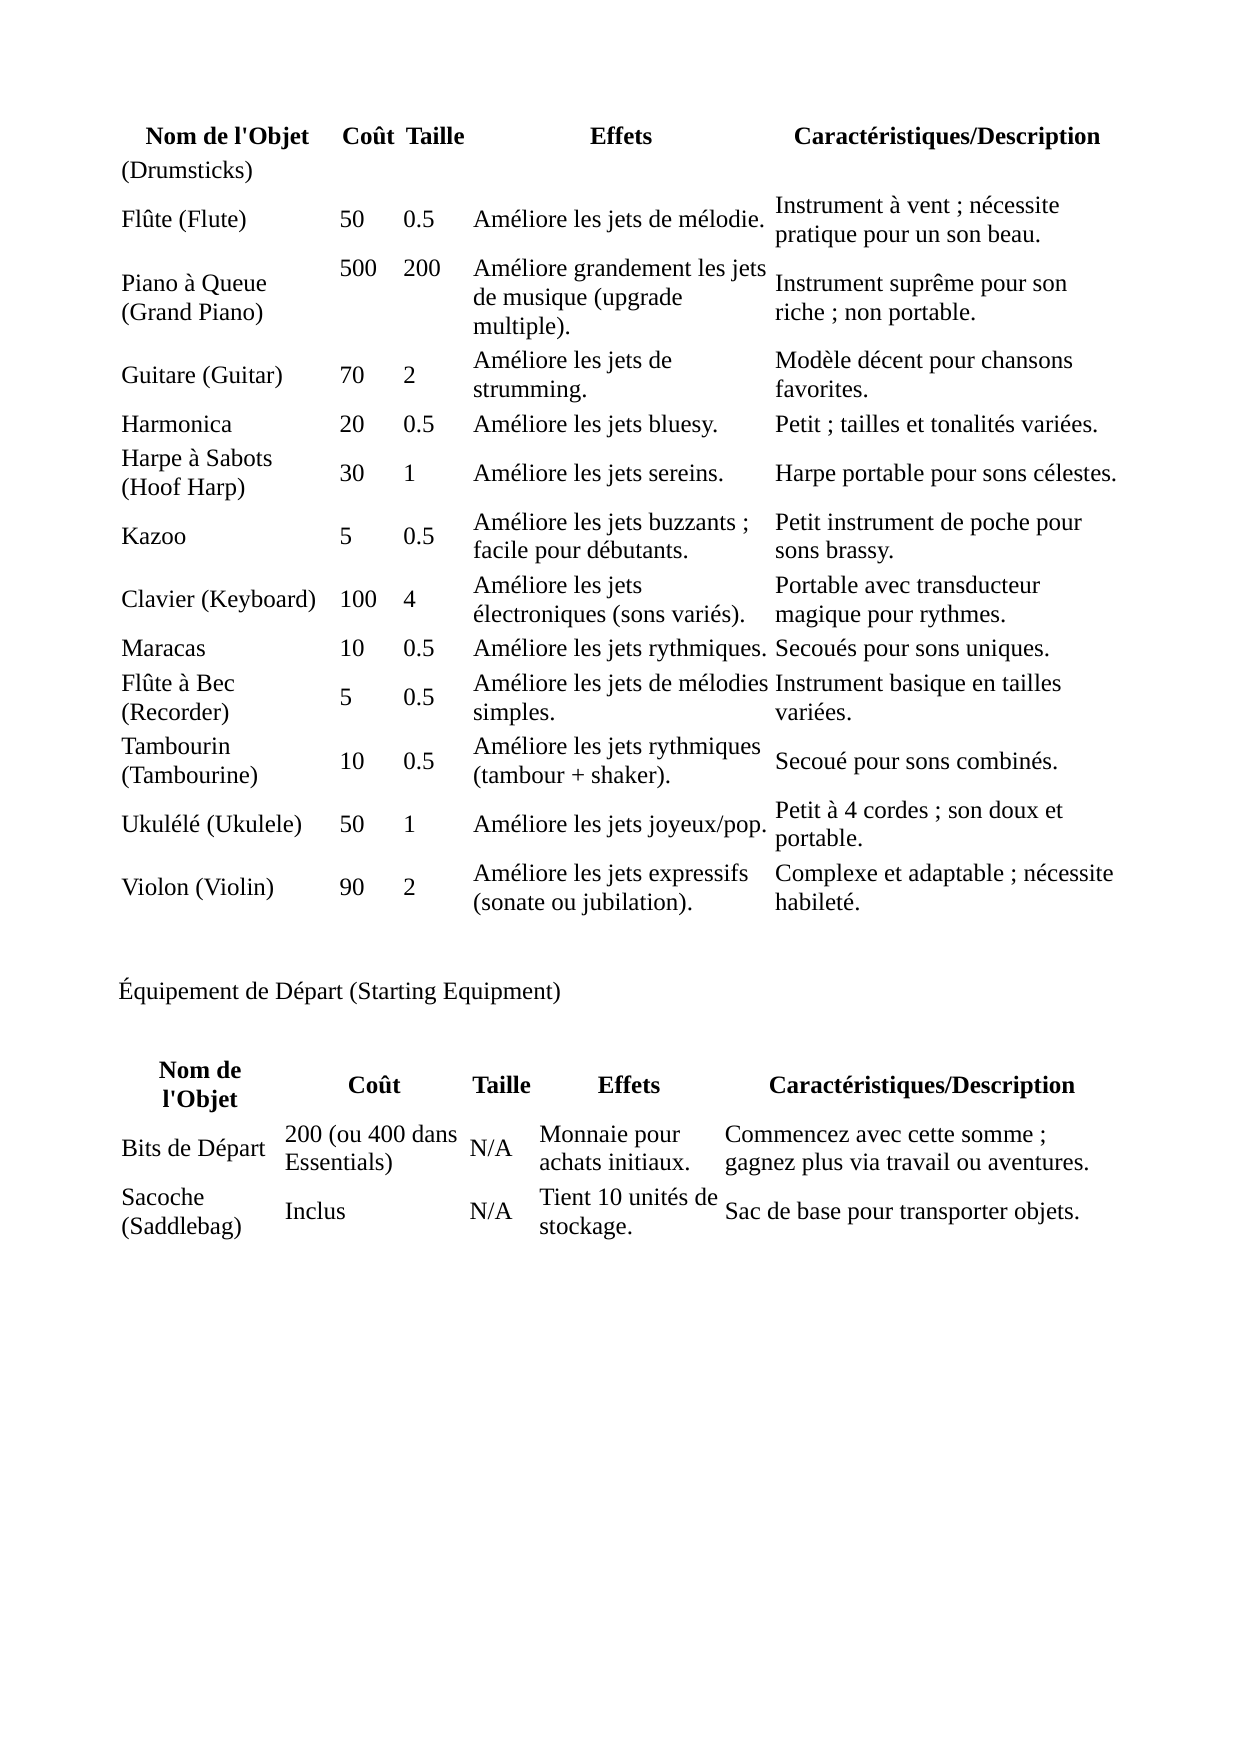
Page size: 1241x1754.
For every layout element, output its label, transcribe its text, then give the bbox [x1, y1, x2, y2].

table_cell Commencez avec cette somme ; gagnez plus via travail ou aventures. [722, 1116, 1122, 1179]
table_cell N/A [466, 1179, 536, 1242]
table_cell Améliore les jets sereins. [470, 441, 772, 504]
table_cell 10 [336, 729, 400, 792]
table_cell 0.5 [400, 187, 470, 251]
table_cell Tient 10 unités de stockage. [536, 1179, 722, 1242]
table_cell [400, 153, 470, 187]
table_cell 4 [400, 567, 470, 631]
table_cell Inclus [282, 1179, 466, 1242]
table_cell Guitare (Guitar) [118, 343, 336, 406]
table_header Coût [282, 1053, 466, 1116]
table_cell Améliore les jets de mélodies simples. [470, 665, 772, 728]
table_header Caractéristiques/Description [772, 118, 1122, 153]
table_header Nom de l'Objet [118, 1053, 282, 1116]
table_cell 200 [400, 251, 470, 343]
table_cell Modèle décent pour chansons favorites. [772, 343, 1122, 406]
table_cell Améliore les jets rythmiques. [470, 631, 772, 665]
table_cell 0.5 [400, 729, 470, 792]
table_cell Flûte (Flute) [118, 187, 336, 251]
table_cell Petit à 4 cordes ; son doux et portable. [772, 792, 1122, 855]
table_cell Maracas [118, 631, 336, 665]
table_cell Harpe à Sabots (Hoof Harp) [118, 441, 336, 504]
table_header Caractéristiques/Description [722, 1053, 1122, 1116]
table_cell Sac de base pour transporter objets. [722, 1179, 1122, 1242]
table_cell Secoués pour sons uniques. [772, 631, 1122, 665]
table_cell Clavier (Keyboard) [118, 567, 336, 631]
table_cell Monnaie pour achats initiaux. [536, 1116, 722, 1179]
table_cell (Drumsticks) [118, 153, 336, 187]
table_cell Violon (Violin) [118, 855, 336, 918]
table_header Taille [400, 118, 470, 153]
table_cell 2 [400, 343, 470, 406]
table_cell Tambourin (Tambourine) [118, 729, 336, 792]
table_cell Améliore les jets de strumming. [470, 343, 772, 406]
table_cell Sacoche (Saddlebag) [118, 1179, 282, 1242]
table_cell 50 [336, 187, 400, 251]
table_cell N/A [466, 1116, 536, 1179]
table_cell Améliore les jets bluesy. [470, 406, 772, 441]
table_cell Bits de Départ [118, 1116, 282, 1179]
table_cell 20 [336, 406, 400, 441]
table_cell 5 [336, 665, 400, 728]
table_cell Améliore les jets électroniques (sons variés). [470, 567, 772, 631]
table_header Nom de l'Objet [118, 118, 336, 153]
table_cell 100 [336, 567, 400, 631]
table_header Effets [470, 118, 772, 153]
table_cell Kazoo [118, 504, 336, 567]
table_cell 0.5 [400, 631, 470, 665]
table_cell 0.5 [400, 665, 470, 728]
table_cell 0.5 [400, 406, 470, 441]
table_cell 70 [336, 343, 400, 406]
table_cell Améliore les jets rythmiques (tambour + shaker). [470, 729, 772, 792]
table_cell Secoué pour sons combinés. [772, 729, 1122, 792]
table_cell 30 [336, 441, 400, 504]
table_cell 500 [336, 251, 400, 343]
table_cell Améliore les jets expressifs (sonate ou jubilation). [470, 855, 772, 918]
table_cell Harpe portable pour sons célestes. [772, 441, 1122, 504]
table_cell Petit instrument de poche pour sons brassy. [772, 504, 1122, 567]
table_cell Améliore les jets buzzants ; facile pour débutants. [470, 504, 772, 567]
table_cell Harmonica [118, 406, 336, 441]
table_cell Piano à Queue (Grand Piano) [118, 251, 336, 343]
table_cell 10 [336, 631, 400, 665]
table_cell Instrument suprême pour son riche ; non portable. [772, 251, 1122, 343]
table_header Effets [536, 1053, 722, 1116]
table_cell 1 [400, 441, 470, 504]
table_cell Ukulélé (Ukulele) [118, 792, 336, 855]
table_cell 90 [336, 855, 400, 918]
table_cell 2 [400, 855, 470, 918]
table_cell Complexe et adaptable ; nécessite habileté. [772, 855, 1122, 918]
table_cell Améliore les jets de mélodie. [470, 187, 772, 251]
table_cell [470, 153, 772, 187]
table_cell Améliore les jets joyeux/pop. [470, 792, 772, 855]
table_cell Améliore grandement les jets de musique (upgrade multiple). [470, 251, 772, 343]
table_cell 5 [336, 504, 400, 567]
table_cell Instrument à vent ; nécessite pratique pour un son beau. [772, 187, 1122, 251]
table_cell 1 [400, 792, 470, 855]
table_cell [772, 153, 1122, 187]
table_cell Petit ; tailles et tonalités variées. [772, 406, 1122, 441]
table_cell Flûte à Bec (Recorder) [118, 665, 336, 728]
table_cell 50 [336, 792, 400, 855]
table_header Taille [466, 1053, 536, 1116]
text Équipement de Départ (Starting Equipment) [118, 976, 1122, 1005]
table_header Coût [336, 118, 400, 153]
table_cell Portable avec transducteur magique pour rythmes. [772, 567, 1122, 631]
table_cell 200 (ou 400 dans Essentials) [282, 1116, 466, 1179]
table_cell Instrument basique en tailles variées. [772, 665, 1122, 728]
table_cell 0.5 [400, 504, 470, 567]
table_cell [336, 153, 400, 187]
